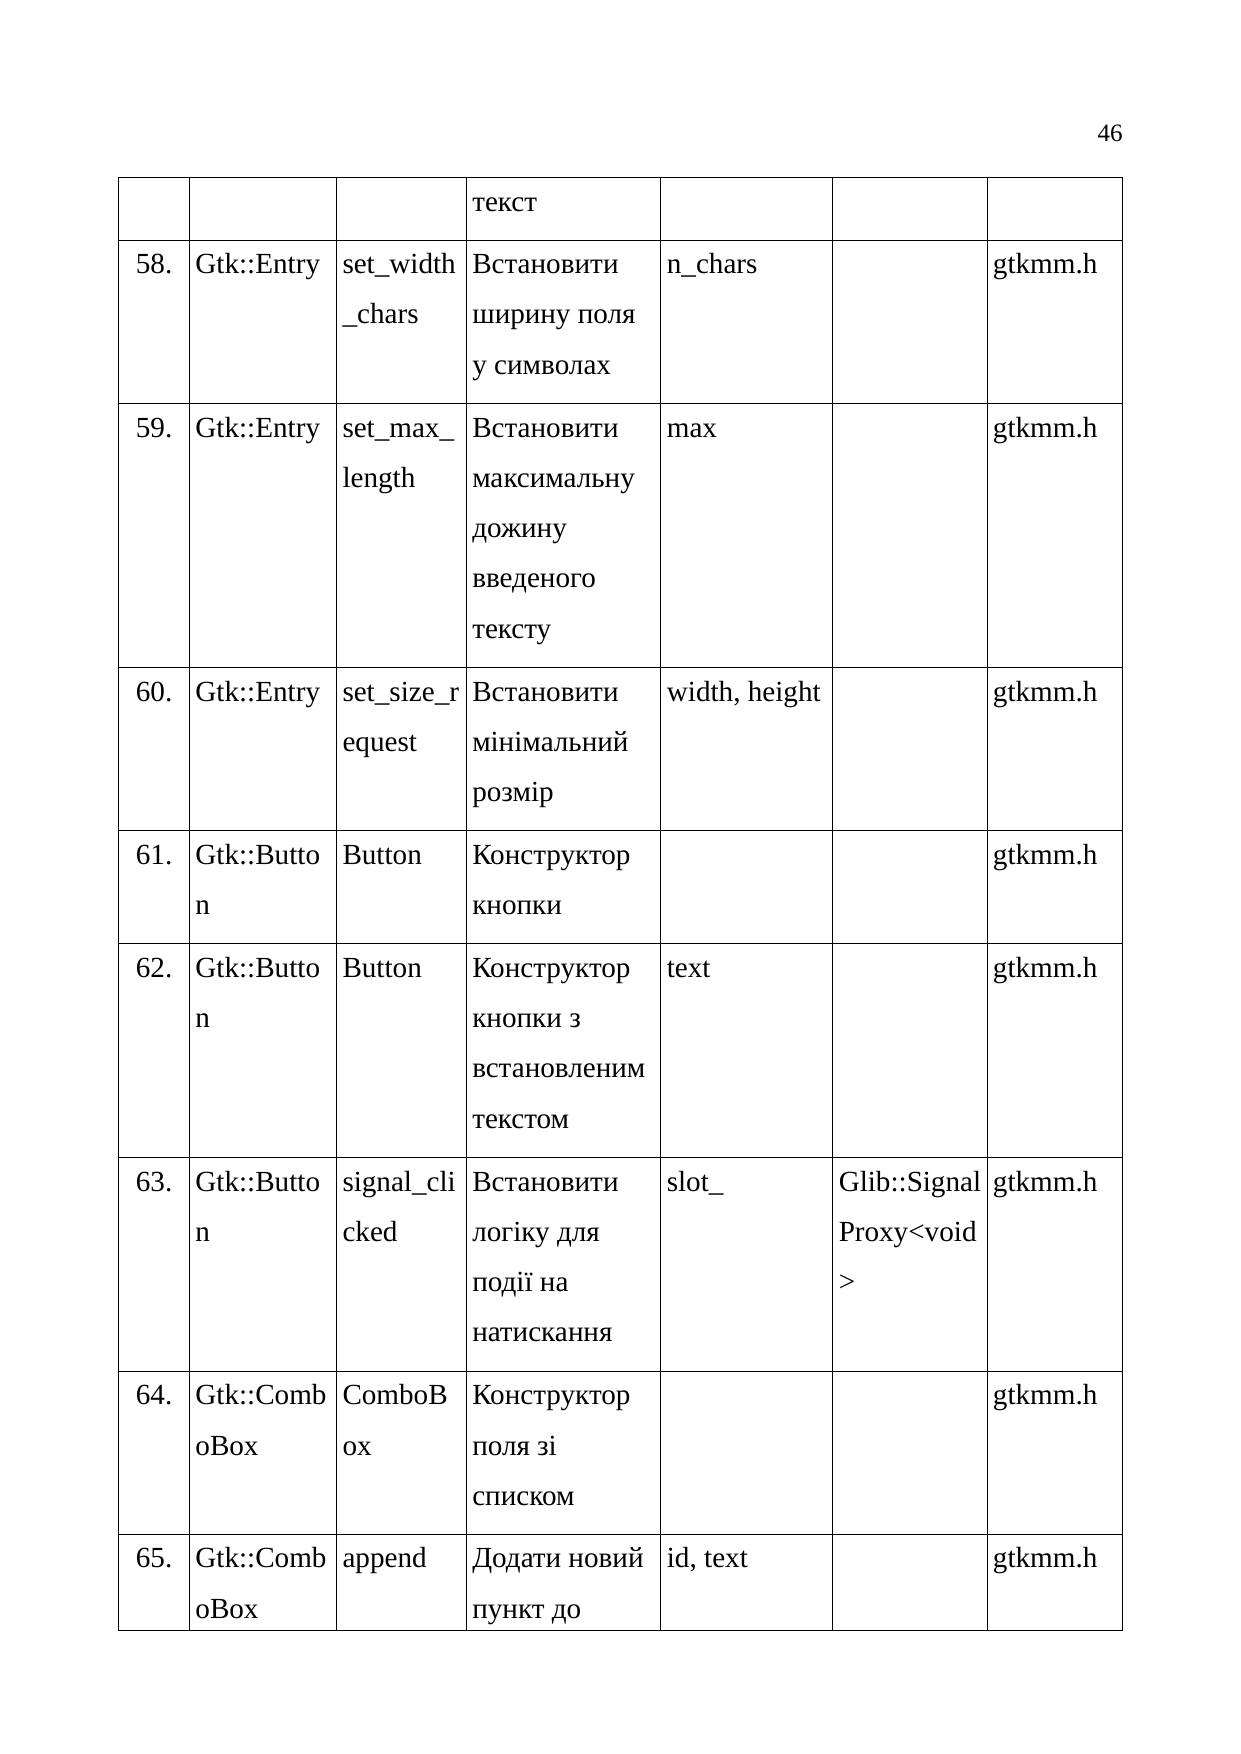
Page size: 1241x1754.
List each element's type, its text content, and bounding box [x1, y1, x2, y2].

table_cell 58. [119, 241, 189, 403]
table_cell Встановити ширину поля у символах [467, 241, 660, 403]
table_cell gtkmm.h [988, 944, 1122, 1157]
table_cell set_size_request [337, 668, 466, 830]
table_cell 61. [119, 831, 189, 943]
table_cell [833, 1372, 987, 1534]
table_cell Button [337, 831, 466, 943]
table_cell Glib::SignalProxy<void> [833, 1158, 987, 1371]
table_cell gtkmm.h [988, 831, 1122, 943]
table_cell [833, 831, 987, 943]
table_cell gtkmm.h [988, 668, 1122, 830]
table_cell [833, 178, 987, 239]
table_cell 59. [119, 404, 189, 667]
table_cell text [661, 944, 832, 1157]
table_cell gtkmm.h [988, 1158, 1122, 1371]
table_cell signal_clicked [337, 1158, 466, 1371]
table_cell max [661, 404, 832, 667]
table_cell 62. [119, 944, 189, 1157]
table_cell Додати новий пункт до [467, 1535, 660, 1630]
table_cell Gtk::Button [190, 944, 336, 1157]
table_cell set_max_length [337, 404, 466, 667]
table_cell Конструктор кнопки [467, 831, 660, 943]
table_cell gtkmm.h [988, 1372, 1122, 1534]
table_cell id, text [661, 1535, 832, 1630]
table_cell gtkmm.h [988, 241, 1122, 403]
table_cell set_width_chars [337, 241, 466, 403]
table_cell ComboBox [337, 1372, 466, 1534]
table_cell n_chars [661, 241, 832, 403]
table_cell [661, 178, 832, 239]
table_cell Gtk::Entry [190, 241, 336, 403]
table_cell Gtk::ComboBox [190, 1535, 336, 1630]
table_cell Gtk::ComboBox [190, 1372, 336, 1534]
table_cell [833, 404, 987, 667]
table_cell [833, 1535, 987, 1630]
table_cell Конструктор поля зі списком [467, 1372, 660, 1534]
table_cell 63. [119, 1158, 189, 1371]
table_cell Gtk::Button [190, 831, 336, 943]
table_cell [661, 1372, 832, 1534]
table_cell 60. [119, 668, 189, 830]
table_cell gtkmm.h [988, 404, 1122, 667]
table_cell append [337, 1535, 466, 1630]
table_cell [988, 178, 1122, 239]
table_cell текст [467, 178, 660, 239]
table_cell Button [337, 944, 466, 1157]
table_cell Gtk::Button [190, 1158, 336, 1371]
table_cell [190, 178, 336, 239]
table_cell Встановити логіку для події на натискання [467, 1158, 660, 1371]
table_cell Gtk::Entry [190, 668, 336, 830]
table_cell 64. [119, 1372, 189, 1534]
table_cell width, height [661, 668, 832, 830]
table_cell [337, 178, 466, 239]
table_cell [119, 178, 189, 239]
table_cell Встановити максимальну дожину введеного тексту [467, 404, 660, 667]
table_cell 65. [119, 1535, 189, 1630]
table_cell gtkmm.h [988, 1535, 1122, 1630]
table_cell Встановити мінімальний розмір [467, 668, 660, 830]
table_cell [833, 944, 987, 1157]
table_cell slot_ [661, 1158, 832, 1371]
table_cell Gtk::Entry [190, 404, 336, 667]
table_cell [833, 668, 987, 830]
table_cell [661, 831, 832, 943]
table_cell [833, 241, 987, 403]
table_cell Конструктор кнопки з встановленим текстом [467, 944, 660, 1157]
